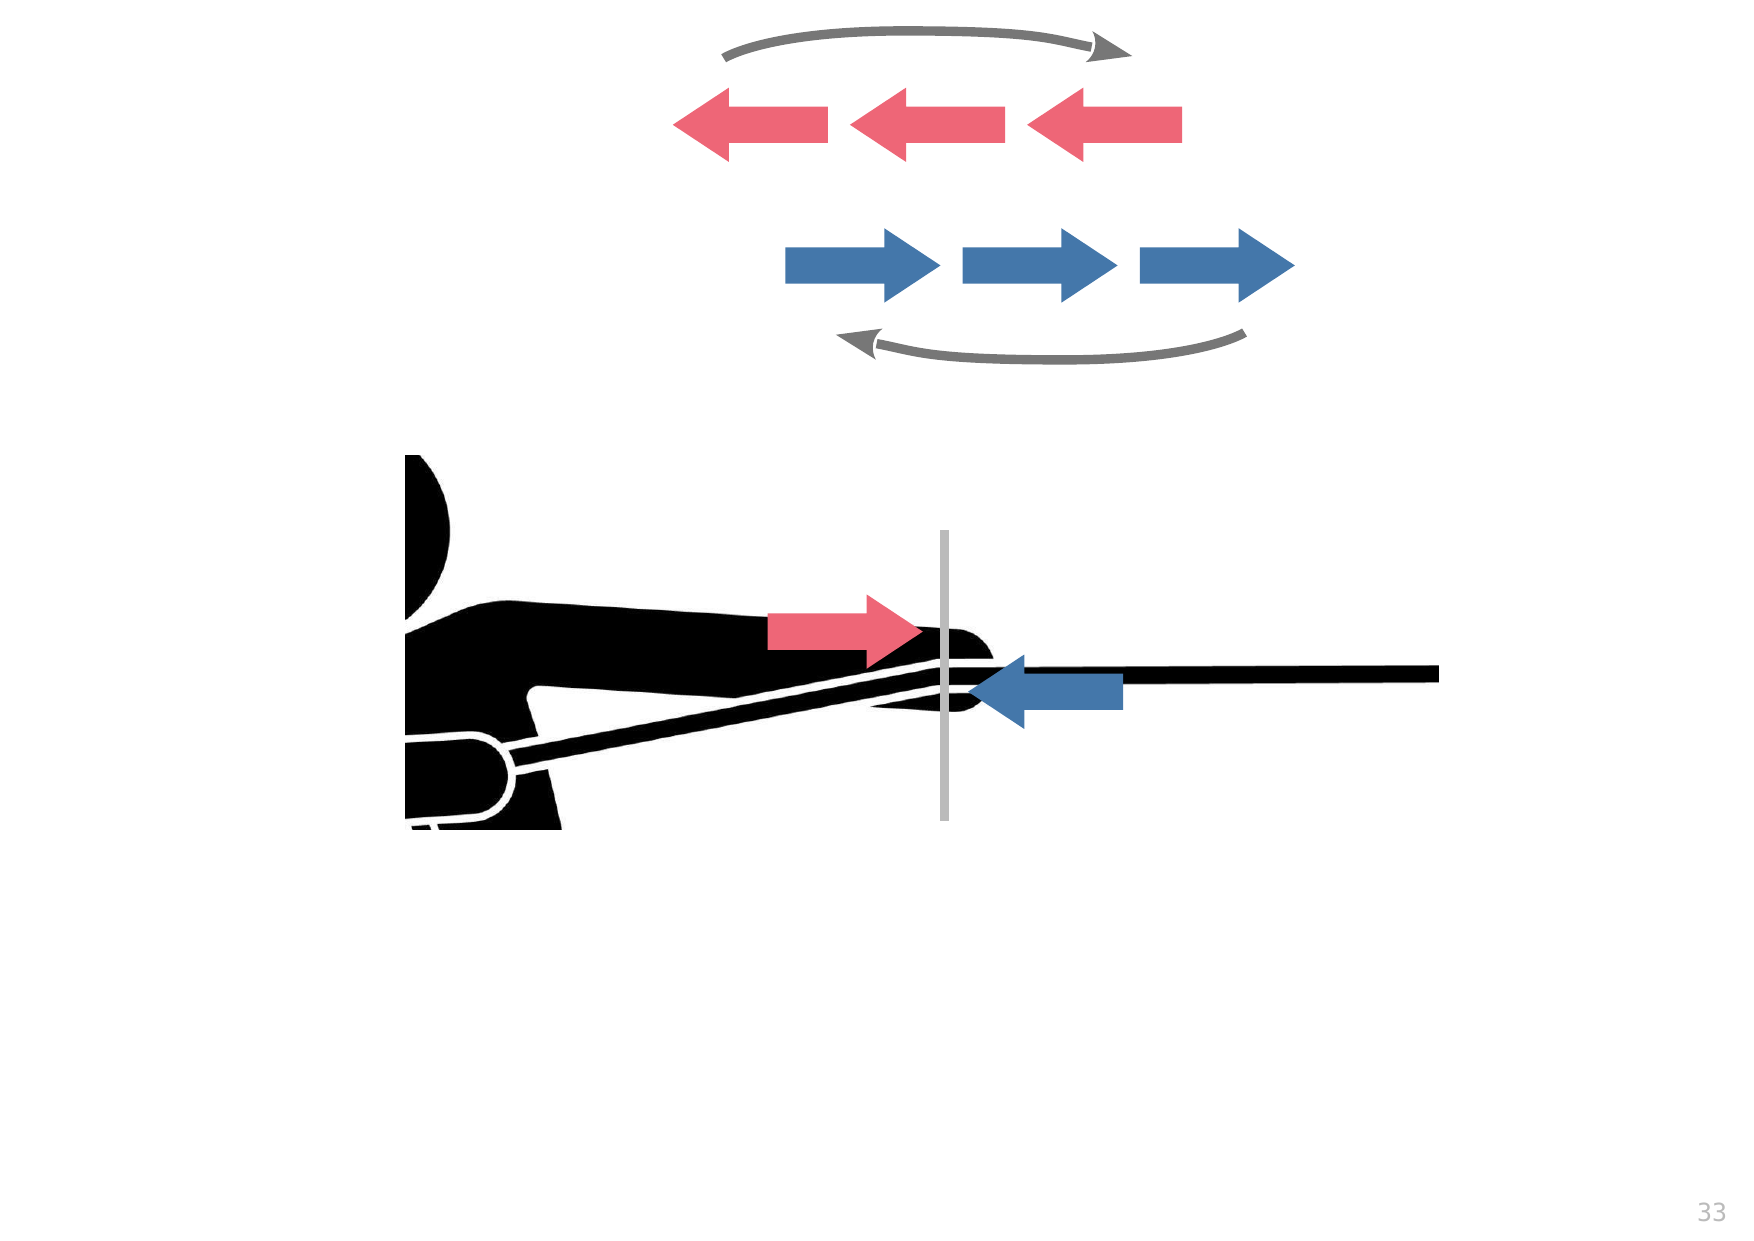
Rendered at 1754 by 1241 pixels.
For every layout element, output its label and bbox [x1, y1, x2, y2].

text_box [1027, 87, 1183, 162]
picture [405, 455, 1439, 830]
text_box [968, 654, 1124, 729]
text_box [785, 228, 941, 303]
text_box [672, 87, 828, 162]
text_box [962, 228, 1118, 303]
text_box [767, 594, 923, 669]
text_box [849, 87, 1006, 162]
text_box [1139, 228, 1295, 303]
